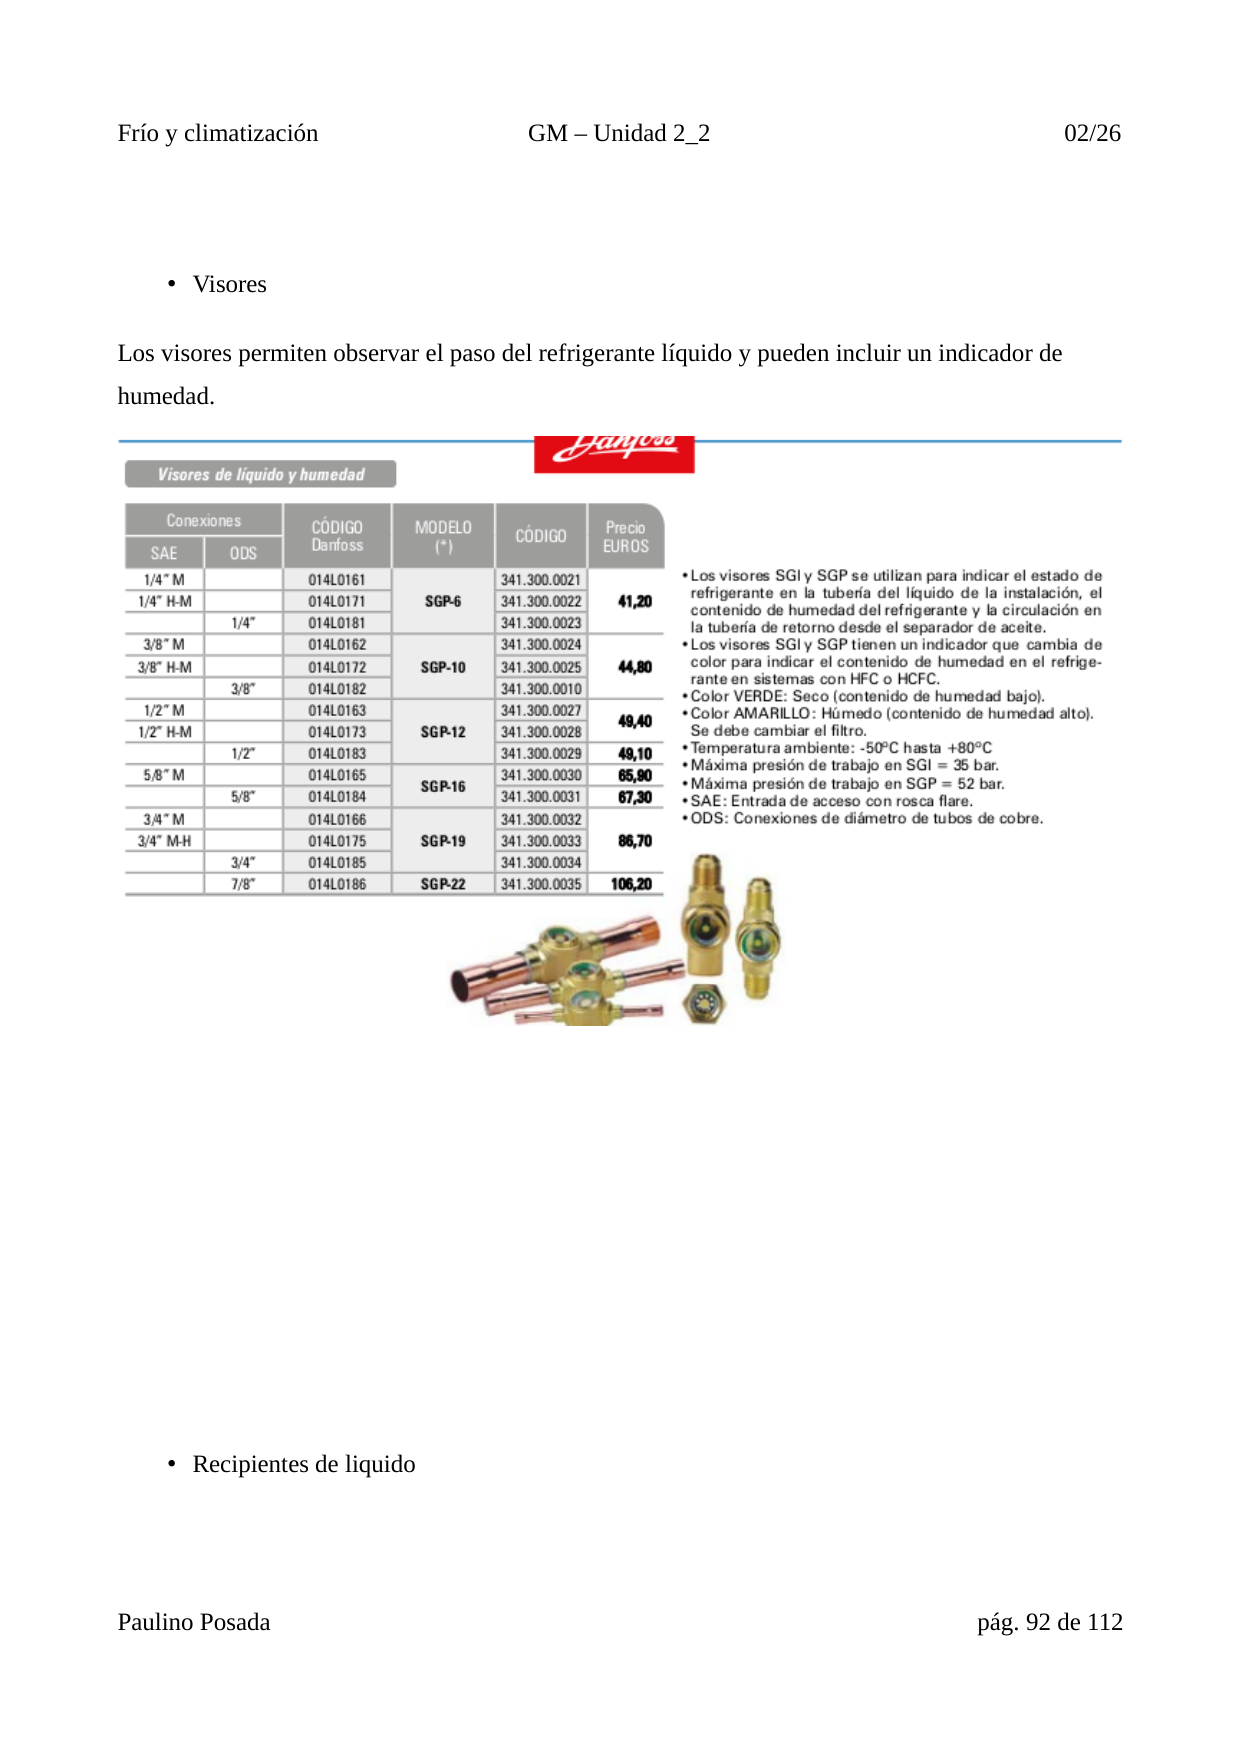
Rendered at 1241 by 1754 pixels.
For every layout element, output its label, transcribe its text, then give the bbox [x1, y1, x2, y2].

list Visores [167, 269, 1123, 298]
list Recipientes de liquido [167, 1449, 1123, 1478]
picture [118, 436, 1123, 1026]
text Los visores permiten observar el paso del refrigerante líquido y pueden incluir un indicador de humedad. [117, 338, 1123, 409]
